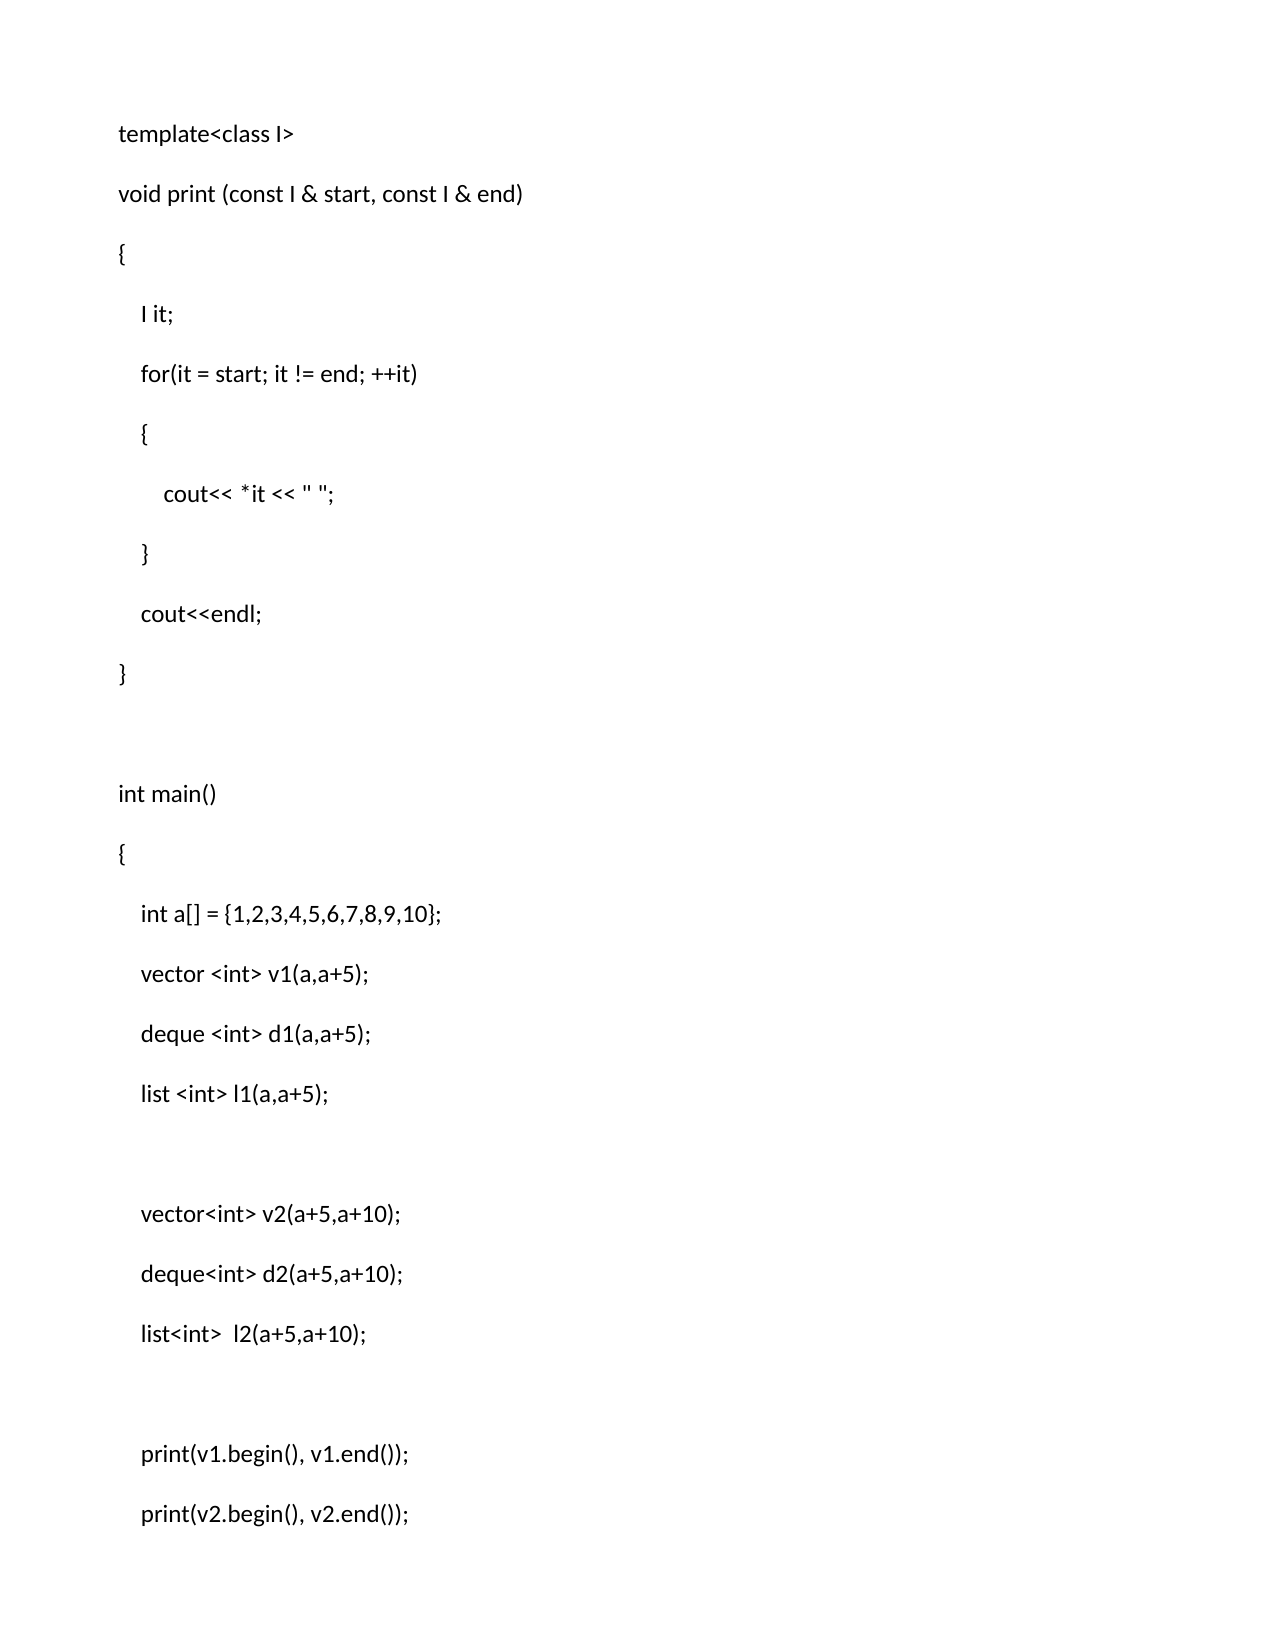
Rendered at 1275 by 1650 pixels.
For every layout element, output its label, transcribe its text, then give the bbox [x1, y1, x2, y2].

text { [118, 238, 1157, 269]
text { [118, 838, 1157, 869]
text deque<int> d2(a+5,a+10); [118, 1258, 1157, 1289]
text list <int> l1(a,a+5); [118, 1078, 1157, 1109]
text { [118, 418, 1157, 449]
text list<int> l2(a+5,a+10); [118, 1318, 1157, 1349]
text print(v1.begin(), v1.end()); [118, 1438, 1157, 1469]
text for(it = start; it != end; ++it) [118, 358, 1157, 389]
text vector <int> v1(a,a+5); [118, 958, 1157, 989]
text print(v2.begin(), v2.end()); [118, 1498, 1157, 1529]
text } [118, 658, 1157, 689]
text cout<< *it << " "; [118, 478, 1157, 509]
text deque <int> d1(a,a+5); [118, 1018, 1157, 1049]
text template<class I> [118, 118, 1157, 149]
text void print (const I & start, const I & end) [118, 178, 1157, 209]
text } [118, 538, 1157, 569]
text int main() [118, 778, 1157, 809]
text I it; [118, 298, 1157, 329]
text vector<int> v2(a+5,a+10); [118, 1198, 1157, 1229]
text int a[] = {1,2,3,4,5,6,7,8,9,10}; [118, 898, 1157, 929]
text cout<<endl; [118, 598, 1157, 629]
